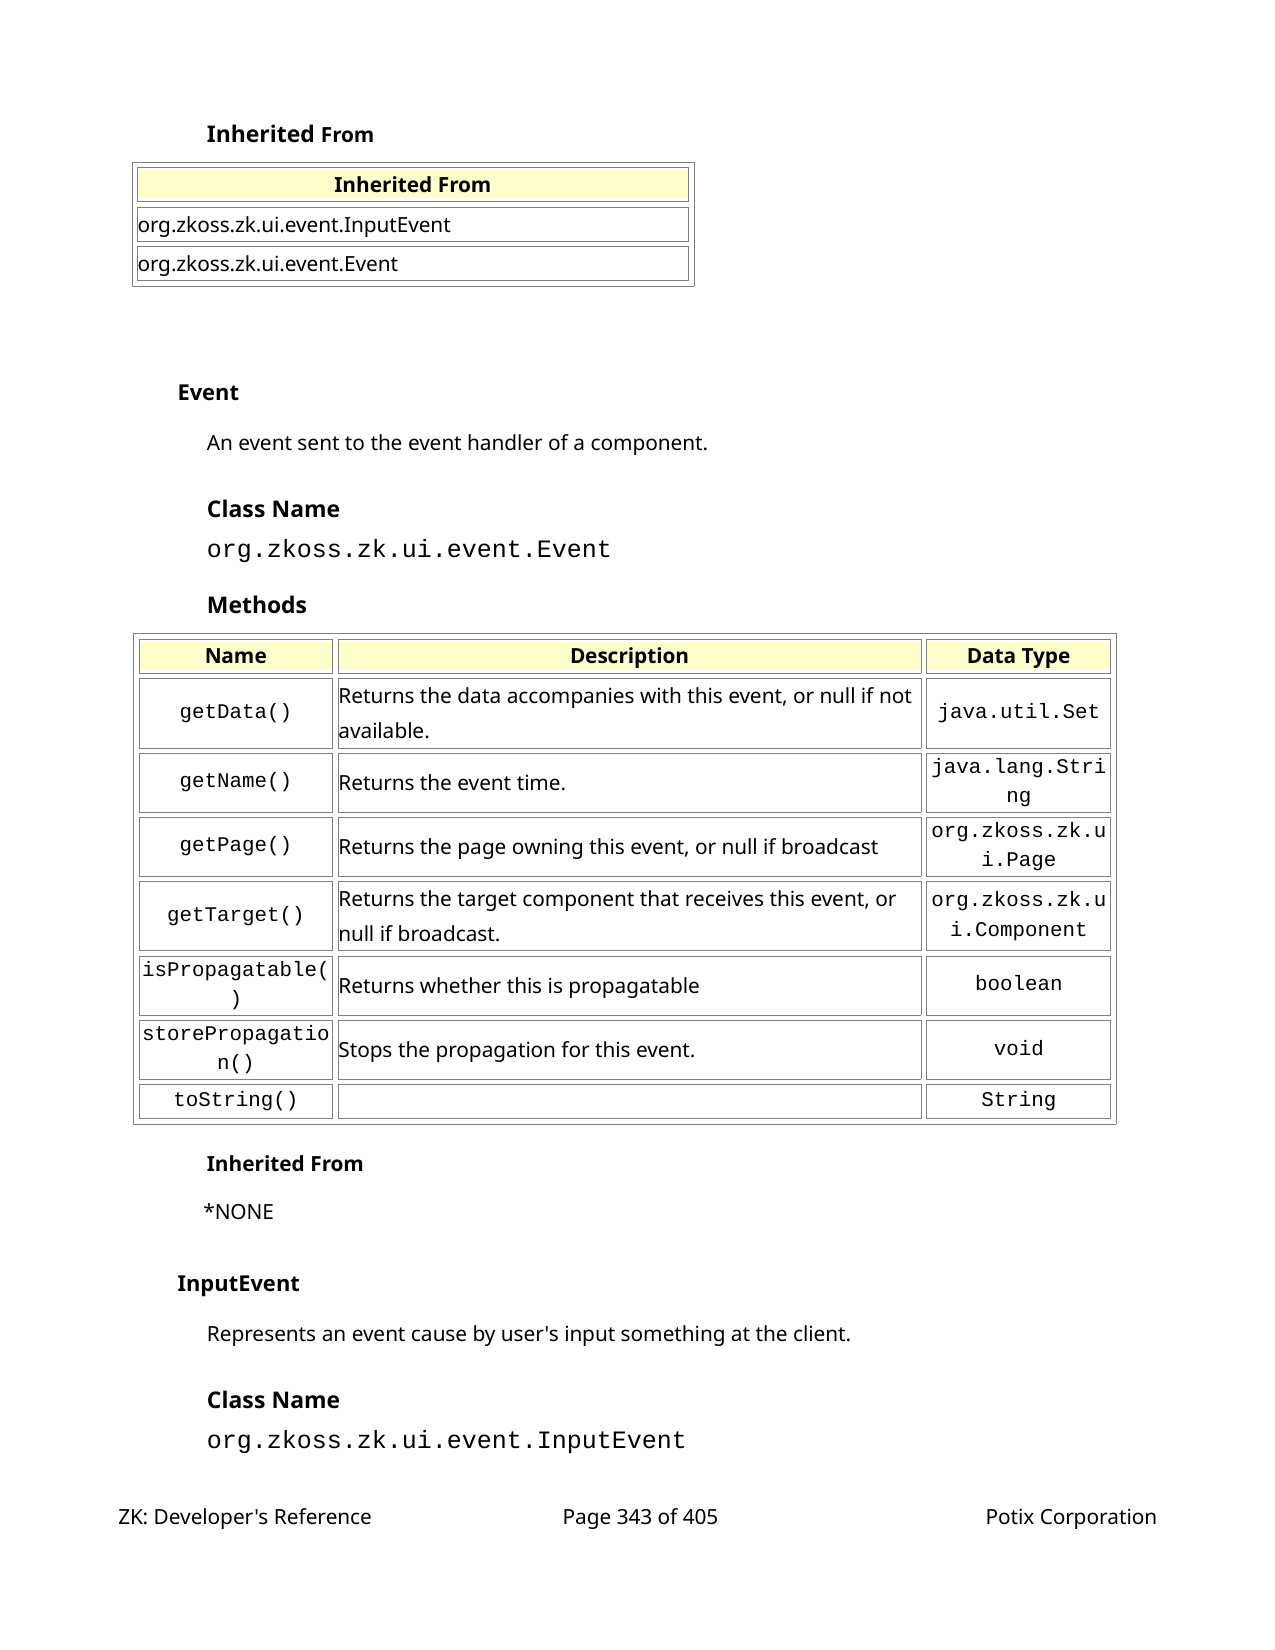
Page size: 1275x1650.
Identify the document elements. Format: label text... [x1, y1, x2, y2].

text org.zkoss.zk.ui.event.InputEvent [207, 1427, 1157, 1456]
table_cell Returns the event time. [335, 748, 924, 812]
table_cell Returns the data accompanies with this event, or null if not available. [335, 673, 924, 747]
table_cell org.zkoss.zk.ui.Page [924, 812, 1113, 876]
subtitle Event [177, 377, 1157, 407]
subtitle InputEvent [177, 1268, 1157, 1298]
subtitle Methods [207, 589, 1157, 621]
table_cell org.zkoss.zk.ui.event.Event [134, 241, 691, 280]
table_cell getPage() [136, 812, 335, 876]
text *NONE [118, 1197, 1157, 1226]
table_header Data Type [924, 634, 1113, 673]
table_cell boolean [924, 950, 1113, 1014]
table_cell getTarget() [136, 876, 335, 950]
table_cell Returns whether this is propagatable [335, 950, 924, 1014]
subtitle Inherited From [207, 1149, 1157, 1177]
table_header Name [136, 634, 335, 673]
table_cell isPropagatable() [136, 950, 335, 1014]
subtitle Class Name [207, 1384, 1157, 1415]
table_cell toString() [136, 1079, 335, 1118]
table_cell java.lang.String [924, 748, 1113, 812]
table_cell storePropagation() [136, 1015, 335, 1079]
table_cell [339, 1085, 921, 1118]
table_cell org.zkoss.zk.ui.Component [924, 876, 1113, 950]
table_cell getData() [136, 673, 335, 747]
table_cell getName() [136, 748, 335, 812]
table_cell Returns the page owning this event, or null if broadcast [335, 812, 924, 876]
table_cell [335, 1079, 924, 1118]
subtitle Inherited From [207, 118, 1157, 149]
text An event sent to the event handler of a component. [207, 428, 1157, 456]
table_cell Returns the target component that receives this event, or null if broadcast. [335, 876, 924, 950]
table_cell java.util.Set [924, 673, 1113, 747]
table_cell org.zkoss.zk.ui.event.InputEvent [134, 201, 691, 241]
table_header Inherited From [134, 163, 691, 201]
table_cell void [924, 1015, 1113, 1079]
table_cell Stops the propagation for this event. [335, 1015, 924, 1079]
subtitle Class Name [207, 493, 1157, 524]
table_cell String [924, 1079, 1113, 1118]
text org.zkoss.zk.ui.event.Event [207, 536, 1157, 564]
text Represents an event cause by user's input something at the client. [207, 1319, 1157, 1347]
table_header Description [335, 634, 924, 673]
